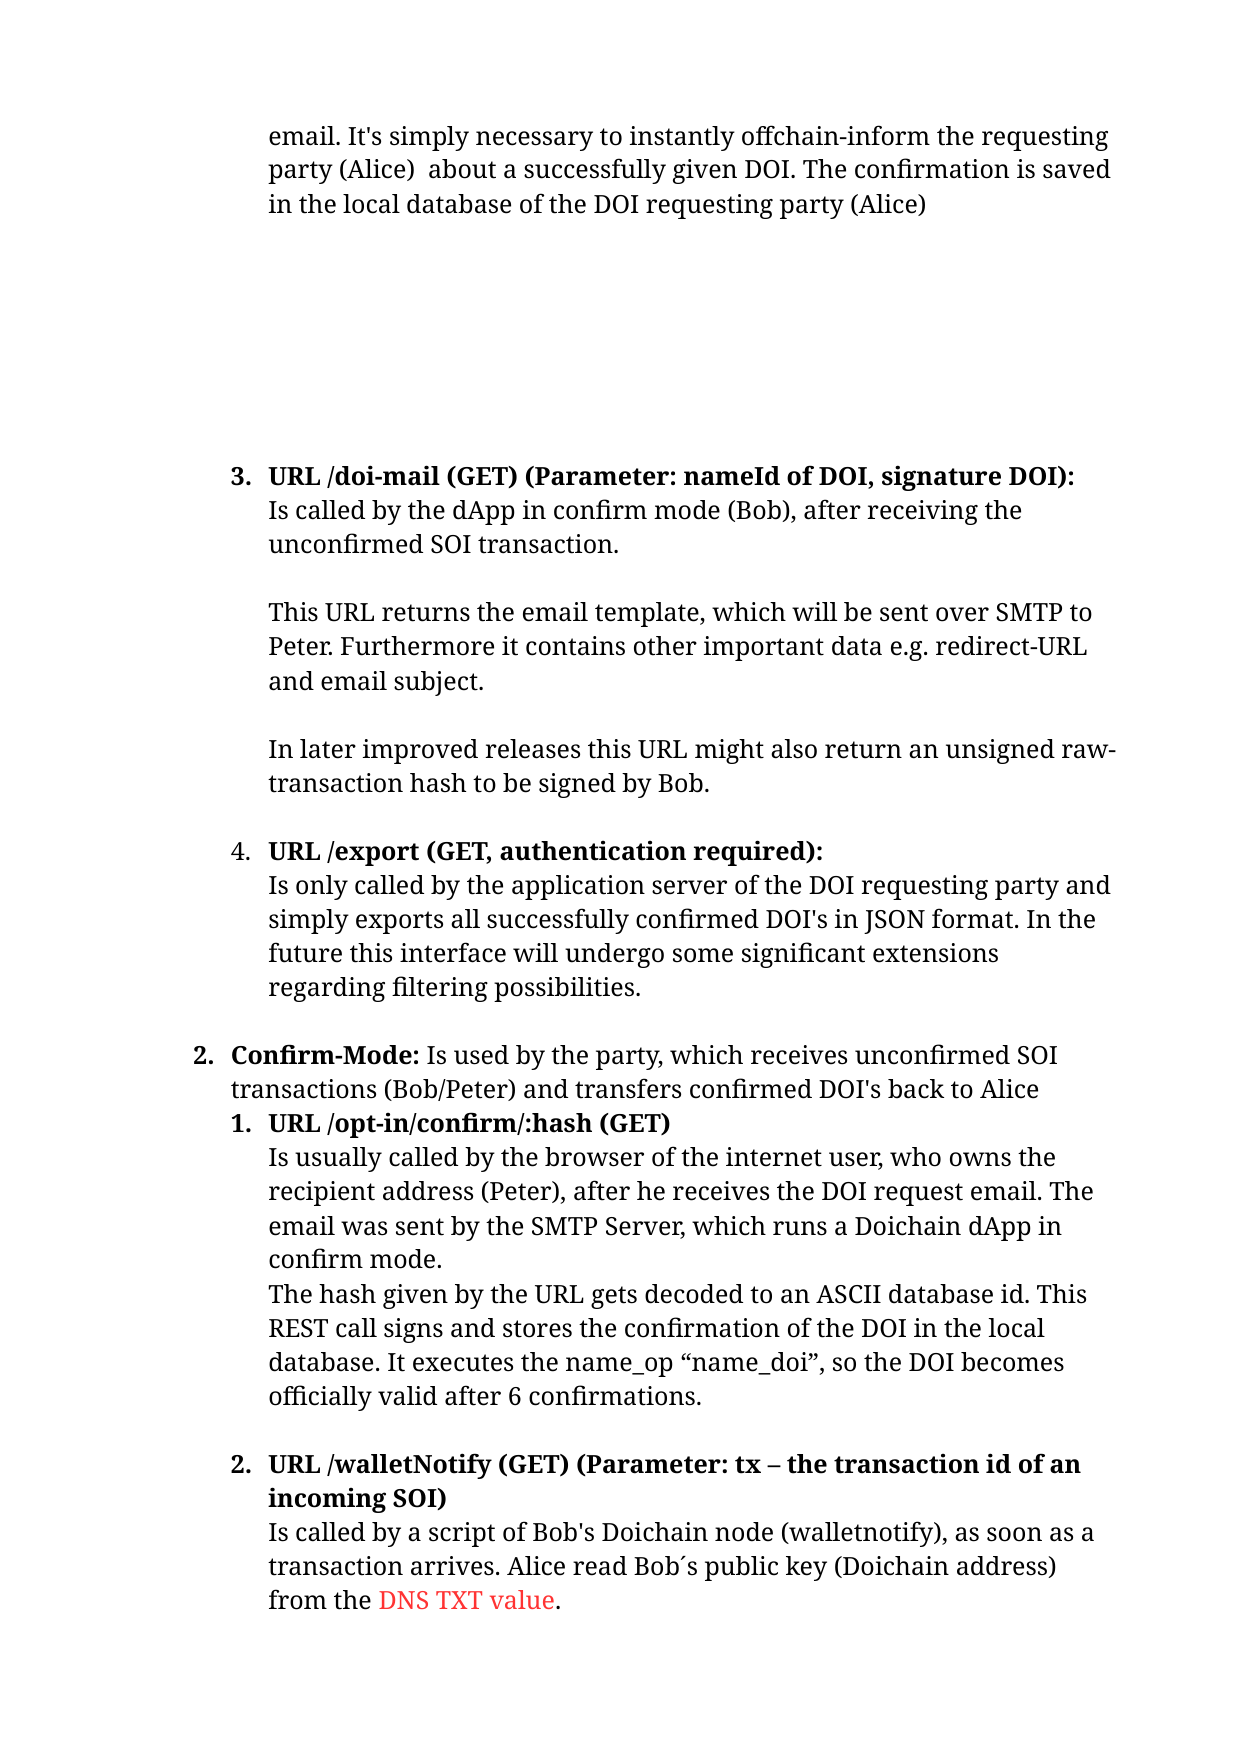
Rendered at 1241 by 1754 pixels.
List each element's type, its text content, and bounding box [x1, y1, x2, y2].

list Confirm-Mode: Is used by the party, which receives unconfirmed SOI transactions (Bob/Peter) and transfers confirmed DOI's back to Alice [193, 1038, 1122, 1106]
list email. It's simply necessary to instantly offchain-inform the requesting party (Alice) about a successfully given DOI. The confirmation is saved in the local database of the DOI requesting party (Alice) [231, 118, 1122, 254]
list Is usually called by the browser of the internet user, who owns the recipient address (Peter), after he receives the DOI request email. The email was sent by the SMTP Server, which runs a Doichain dApp in confirm mode. The hash given by the URL gets decoded to an ASCII database id. This REST call signs and stores the confirmation of the DOI in the local database. It executes the name_op “name_doi”, so the DOI becomes officially valid after 6 confirmations. [231, 1140, 1122, 1447]
list URL /doi-mail (GET) (Parameter: nameId of DOI, signature DOI): [231, 459, 1122, 493]
list Is called by the dApp in confirm mode (Bob), after receiving the unconfirmed SOI transaction. This URL returns the email template, which will be sent over SMTP to Peter. Furthermore it contains other important data e.g. redirect-URL and email subject. In later improved releases this URL might also return an unsigned raw-transaction hash to be signed by Bob. [231, 493, 1122, 833]
list URL /walletNotify (GET) (Parameter: tx – the transaction id of an incoming SOI) Is called by a script of Bob's Doichain node (walletnotify), as soon as a transaction arrives. Alice read Bob´s public key (Doichain address) from the DNS TXT value. [231, 1447, 1122, 1617]
list URL /export (GET, authentication required): Is only called by the application server of the DOI requesting party and simply exports all successfully confirmed DOI's in JSON format. In the future this interface will undergo some significant extensions regarding filtering possibilities. [231, 833, 1122, 1004]
list URL /opt-in/confirm/:hash (GET) [231, 1106, 1122, 1140]
